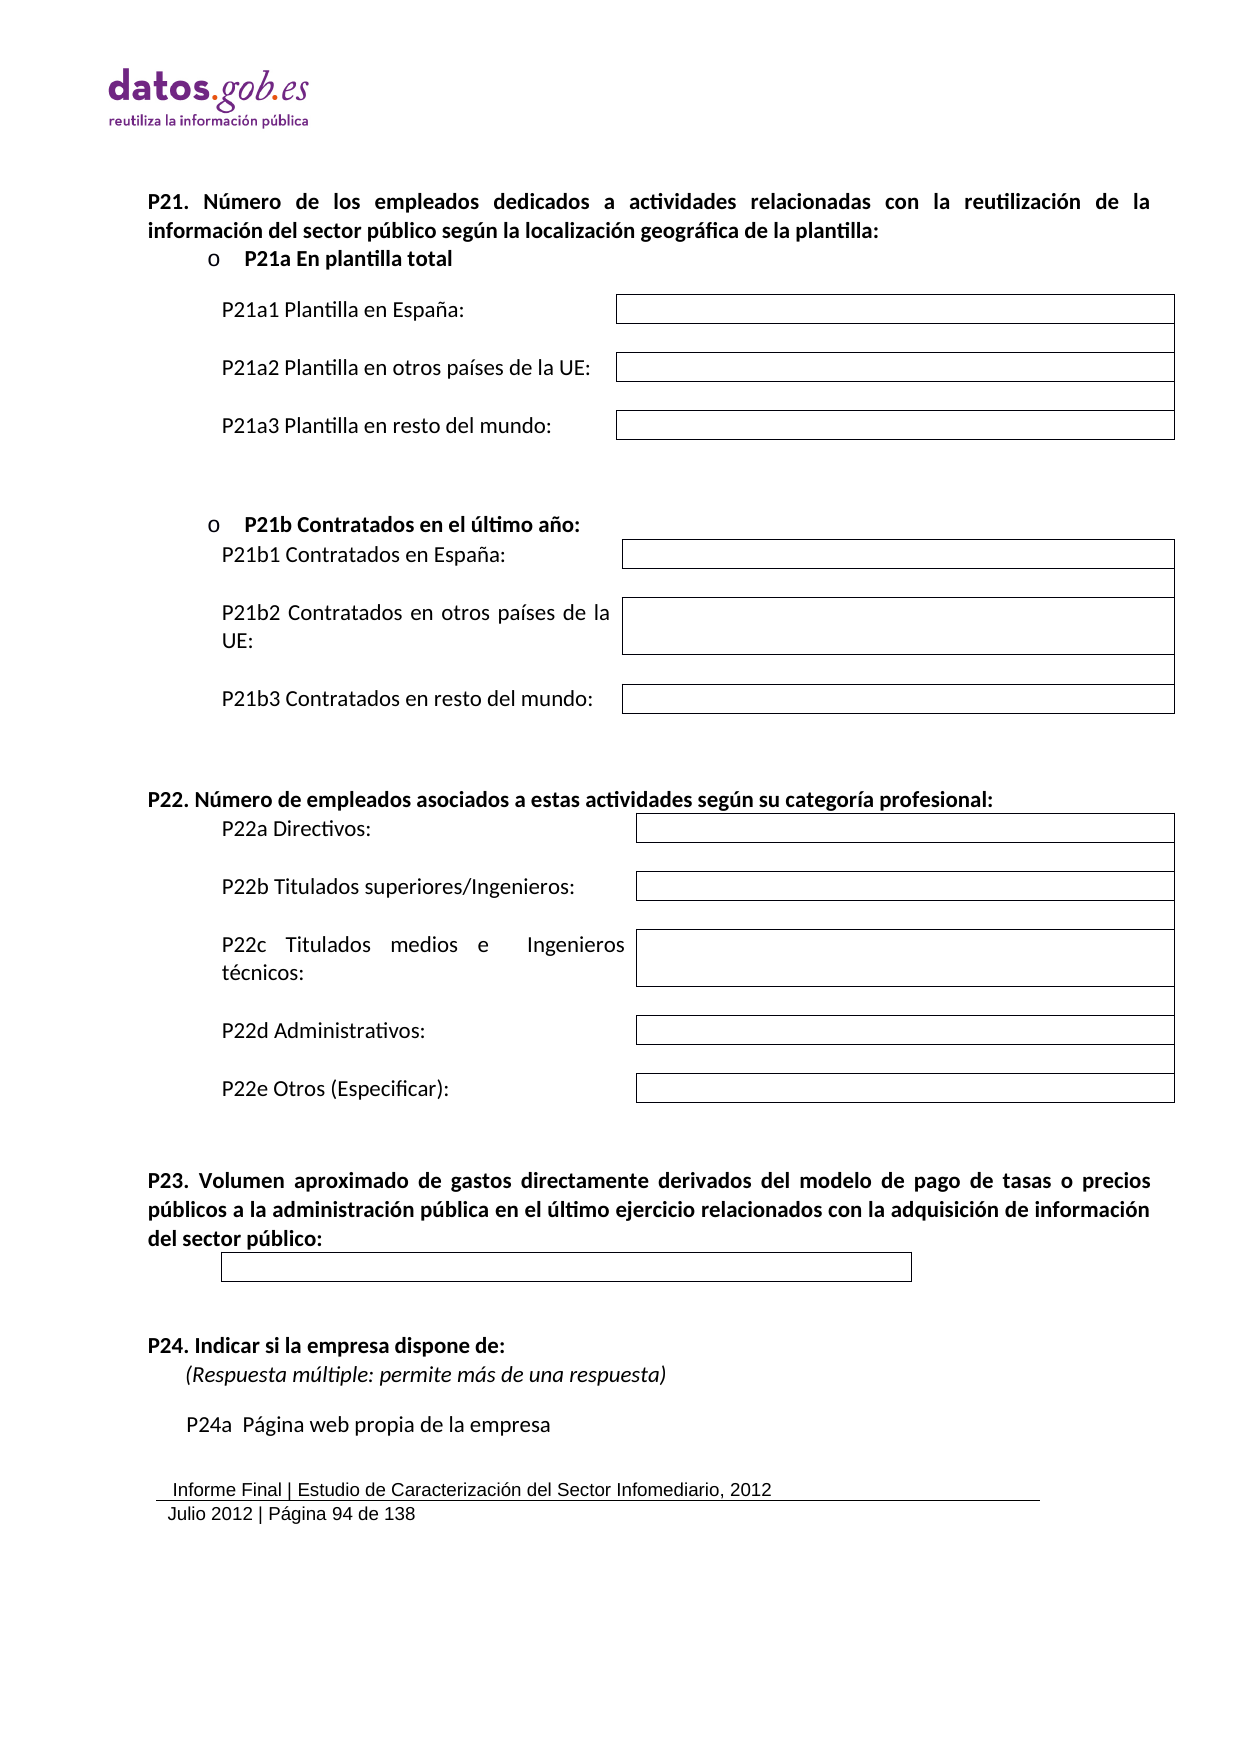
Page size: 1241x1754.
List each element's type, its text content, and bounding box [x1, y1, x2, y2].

table_cell [637, 987, 1174, 1015]
table_cell [637, 1074, 1174, 1102]
table_cell [196, 900, 1174, 929]
table_header P22a Directivos: [196, 813, 636, 842]
table_cell P22e Otros (Especificar): [196, 1073, 636, 1102]
table_cell [617, 353, 1174, 381]
table_cell P21a3 Plantilla en resto del mundo: [196, 410, 616, 439]
table_cell [637, 872, 1174, 900]
text P23. Volumen aproximado de gastos directamente derivados del modelo de pago de tasas o precios públicos a la administración pública en el último ejercicio relacionados con la adquisición de información del sector público: [148, 1165, 1152, 1252]
text (Respuesta múltiple: permite más de una respuesta) [148, 1359, 1152, 1388]
table_cell P22b Titulados superiores/Ingenieros: [196, 871, 636, 900]
list P21a En plantilla total [207, 244, 1152, 273]
table_header P21a1 Plantilla en España: [196, 294, 616, 323]
table_header [617, 295, 1174, 323]
table_cell [196, 381, 1174, 410]
table_cell P21b2 Contratados en otros países de la UE: [196, 597, 622, 654]
table_cell [196, 568, 1174, 597]
table_cell P21a2 Plantilla en otros países de la UE: [196, 352, 616, 381]
table_cell P21b3 Contratados en resto del mundo: [196, 684, 622, 712]
table_cell [623, 685, 1174, 712]
table_cell [196, 323, 1174, 352]
table_cell [196, 654, 1174, 683]
text P22. Número de empleados asociados a estas actividades según su categoría profesional: [148, 784, 1152, 813]
table_cell [196, 1044, 1174, 1073]
table_header P21b1 Contratados en España: [196, 539, 622, 568]
table_header [196, 1252, 221, 1281]
table_cell [623, 598, 1174, 654]
table_cell [637, 930, 1174, 986]
text P24. Indicar si la empresa dispone de: [148, 1331, 1152, 1359]
table_cell [196, 986, 637, 1015]
table_cell P22c Titulados medios e Ingenieros técnicos: [196, 929, 636, 986]
table_cell [617, 411, 1174, 439]
table_cell [196, 842, 1174, 871]
list P21b Contratados en el último año: [207, 510, 1152, 539]
table_header [222, 1253, 911, 1281]
table_header [623, 540, 1174, 568]
table_cell [637, 1016, 1174, 1044]
text P24a Página web propia de la empresa [186, 1409, 1152, 1438]
text P21. Número de los empleados dedicados a actividades relacionadas con la reutilización de la información del sector público según la localización geográfica de la plantilla: [148, 186, 1152, 244]
table_cell P22d Administrativos: [196, 1015, 636, 1044]
table_header [637, 814, 1174, 842]
